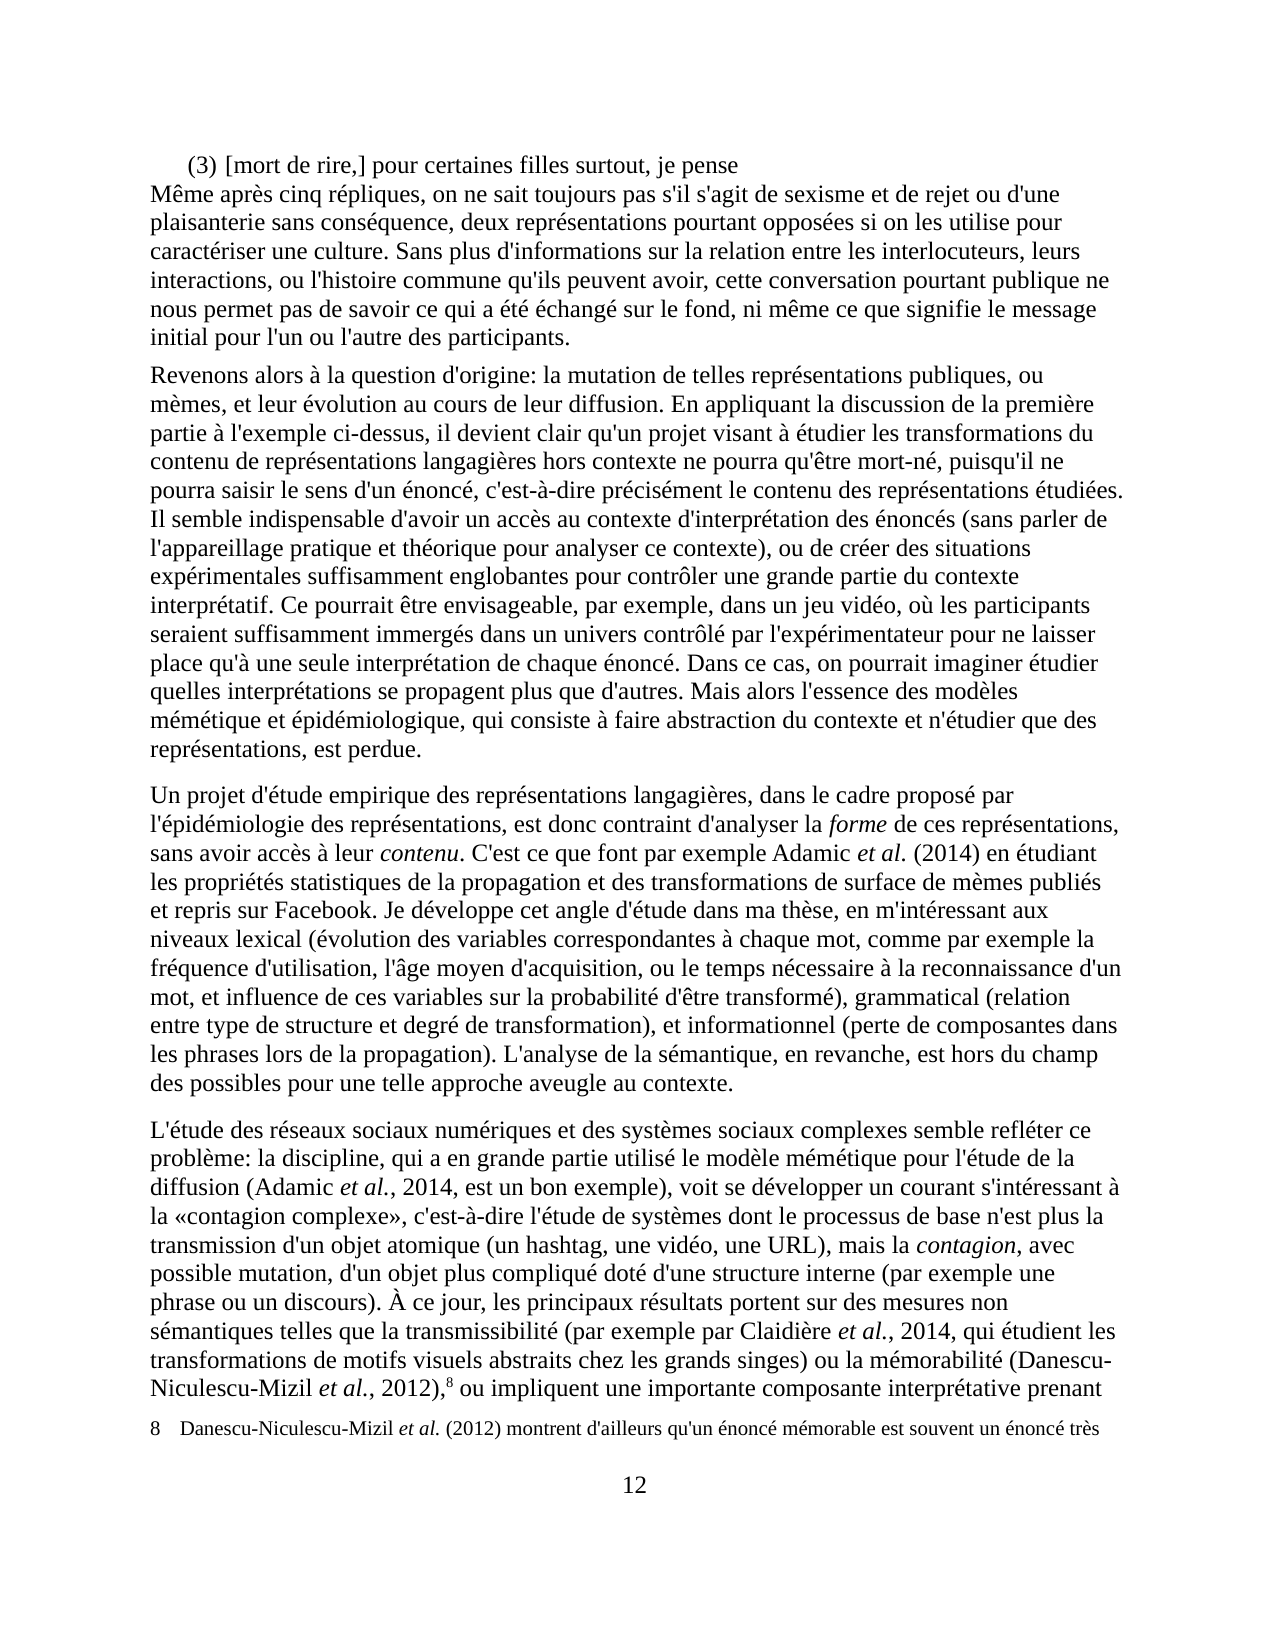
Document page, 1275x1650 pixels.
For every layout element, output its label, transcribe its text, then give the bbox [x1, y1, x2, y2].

text Un projet d'étude empirique des représentations langagières, dans le cadre proposé par l'épidémiologie des représentations, est donc contraint d'analyser la forme de ces représentations, sans avoir accès à leur contenu. C'est ce que font par exemple Adamic et al. (2014) en étudiant les propriétés statistiques de la propagation et des transformations de surface de mèmes publiés et repris sur Facebook. Je développe cet angle d'étude dans ma thèse, en m'intéressant aux niveaux lexical (évolution des variables correspondantes à chaque mot, comme par exemple la fréquence d'utilisation, l'âge moyen d'acquisition, ou le temps nécessaire à la reconnaissance d'un mot, et influence de ces variables sur la probabilité d'être transformé), grammatical (relation entre type de structure et degré de transformation), et informationnel (perte de composantes dans les phrases lors de la propagation). L'analyse de la sémantique, en revanche, est hors du champ des possibles pour une telle approche aveugle au contexte. [150, 781, 1125, 1097]
text Danescu-Niculescu-Mizil et al. (2012) montrent d'ailleurs qu'un énoncé mémorable est souvent un énoncé très [150, 1416, 1125, 1440]
text Revenons alors à la question d'origine: la mutation de telles représentations publiques, ou mèmes, et leur évolution au cours de leur diffusion. En appliquant la discussion de la première partie à l'exemple ci-dessus, il devient clair qu'un projet visant à étudier les transformations du contenu de représentations langagières hors contexte ne pourra qu'être mort-né, puisqu'il ne pourra saisir le sens d'un énoncé, c'est-à-dire précisément le contenu des représentations étudiées. Il semble indispensable d'avoir un accès au contexte d'interprétation des énoncés (sans parler de l'appareillage pratique et théorique pour analyser ce contexte), ou de créer des situations expérimentales suffisamment englobantes pour contrôler une grande partie du contexte interprétatif. Ce pourrait être envisageable, par exemple, dans un jeu vidéo, où les participants seraient suffisamment immergés dans un univers contrôlé par l'expérimentateur pour ne laisser place qu'à une seule interprétation de chaque énoncé. Dans ce cas, on pourrait imaginer étudier quelles interprétations se propagent plus que d'autres. Mais alors l'essence des modèles mémétique et épidémiologique, qui consiste à faire abstraction du contexte et n'étudier que des représentations, est perdue. [150, 360, 1125, 763]
text L'étude des réseaux sociaux numériques et des systèmes sociaux complexes semble refléter ce problème: la discipline, qui a en grande partie utilisé le modèle mémétique pour l'étude de la diffusion (Adamic et al., 2014, est un bon exemple), voit se développer un courant s'intéressant à la «contagion complexe», c'est-à-dire l'étude de systèmes dont le processus de base n'est plus la transmission d'un objet atomique (un hashtag, une vidéo, une URL), mais la contagion, avec possible mutation, d'un objet plus compliqué doté d'une structure interne (par exemple une phrase ou un discours). À ce jour, les principaux résultats portent sur des mesures non sémantiques telles que la transmissibilité (par exemple par Claidière et al., 2014, qui étudient les transformations de motifs visuels abstraits chez les grands singes) ou la mémorabilité (Danescu-Niculescu-Mizil et al., 2012), ou impliquent une importante composante interprétative prenant [150, 1115, 1125, 1402]
list [mort de rire,] pour certaines filles surtout, je pense [187, 150, 1125, 179]
text Même après cinq répliques, on ne sait toujours pas s'il s'agit de sexisme et de rejet ou d'une plaisanterie sans conséquence, deux représentations pourtant opposées si on les utilise pour caractériser une culture. Sans plus d'informations sur la relation entre les interlocuteurs, leurs interactions, ou l'histoire commune qu'ils peuvent avoir, cette conversation pourtant publique ne nous permet pas de savoir ce qui a été échangé sur le fond, ni même ce que signifie le message initial pour l'un ou l'autre des participants. [150, 179, 1125, 351]
